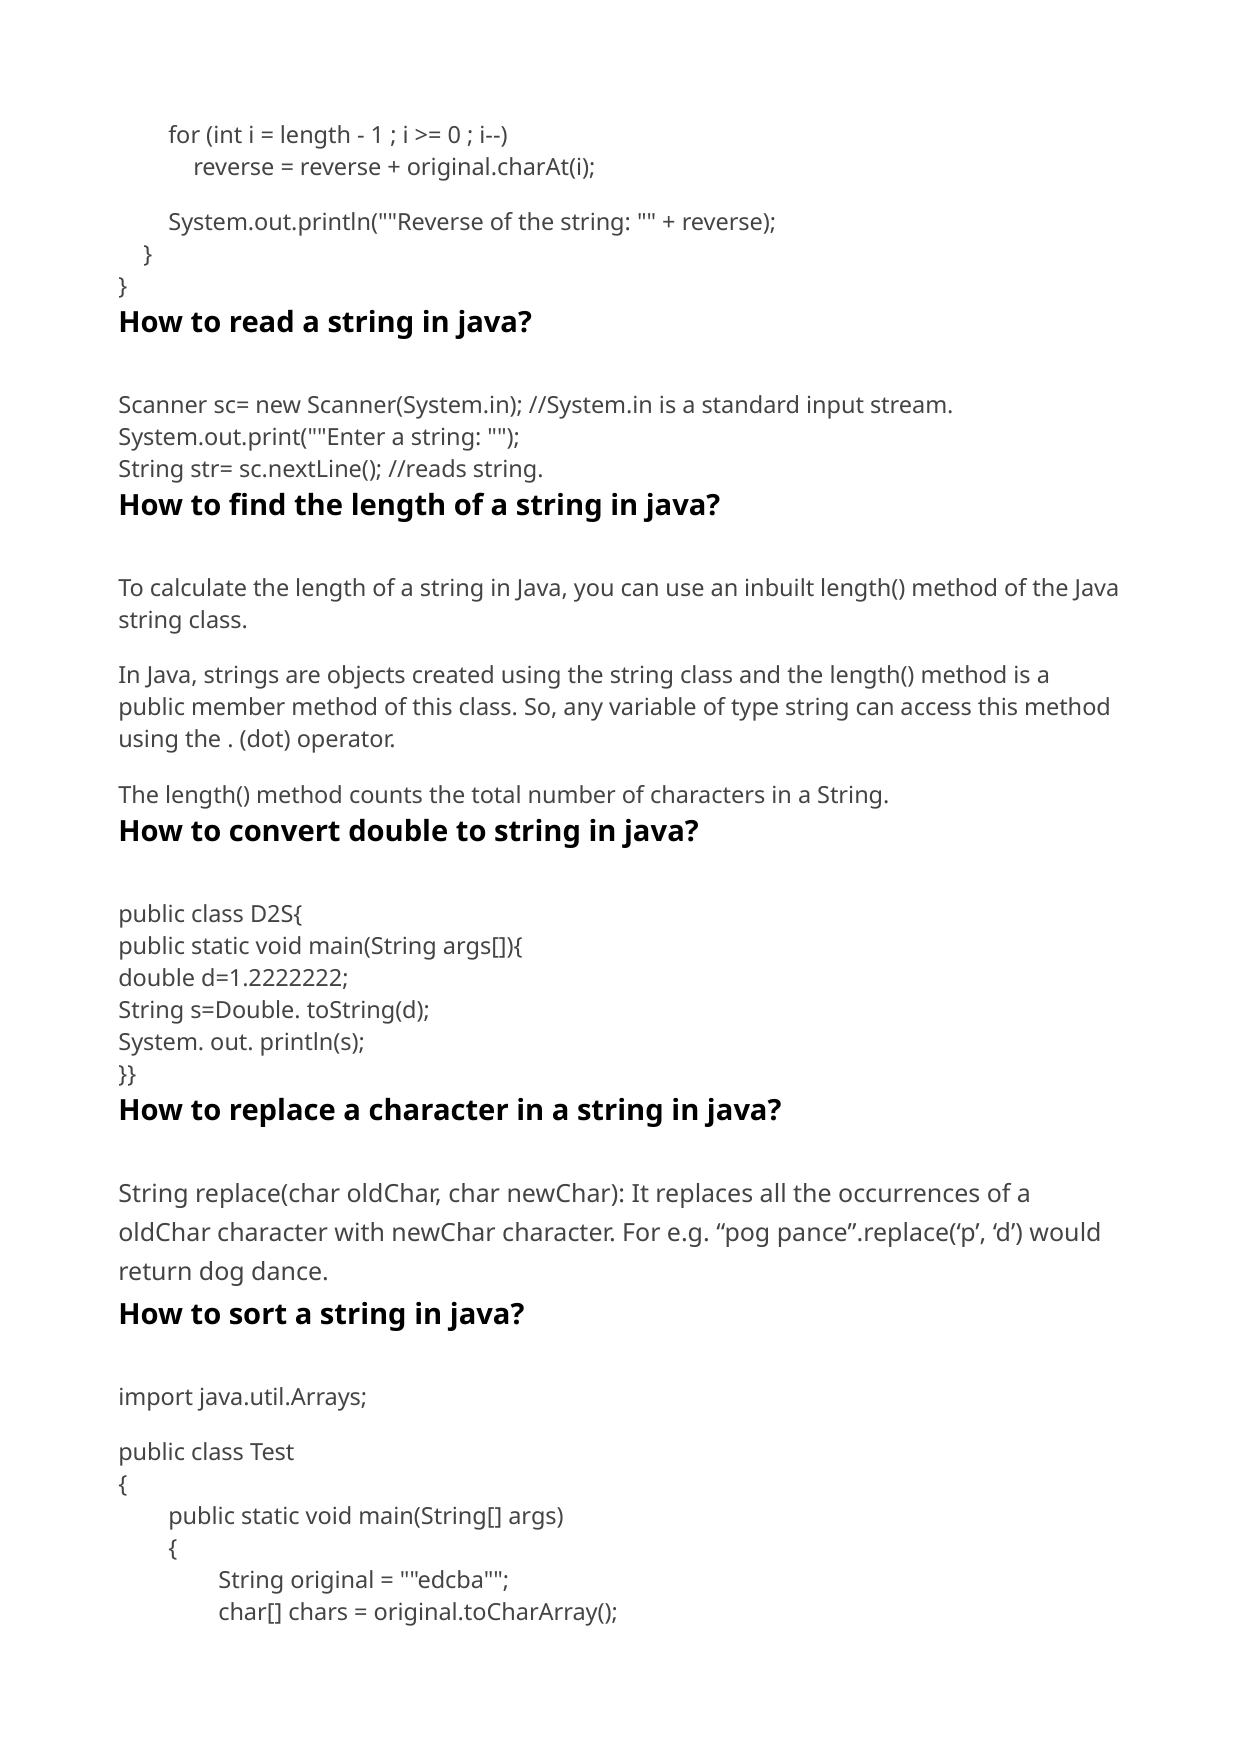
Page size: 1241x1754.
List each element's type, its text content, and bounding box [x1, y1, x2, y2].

text System.out.println(""Reverse of the string: "" + reverse); [118, 206, 1122, 238]
text Scanner sc= new Scanner(System.in); //System.in is a standard input stream. [118, 388, 1122, 420]
subtitle How to find the length of a string in java? [118, 484, 1122, 524]
text reverse = reverse + original.charAt(i); [118, 150, 1122, 182]
text } [118, 270, 1122, 302]
text } [118, 238, 1122, 270]
text public class Test [118, 1436, 1122, 1468]
text import java.util.Arrays; [118, 1380, 1122, 1412]
text String original = ""edcba""; [118, 1563, 1122, 1596]
text }} [118, 1057, 1122, 1089]
text public static void main(String[] args) [118, 1499, 1122, 1532]
text String replace(char oldChar, char newChar): It replaces all the occurrences of a oldChar character with newChar character. For e.g. “pog pance”.replace(‘p’, ‘d’) would return dog dance. [118, 1176, 1122, 1288]
text double d=1.2222222; [118, 961, 1122, 993]
text public static void main(String args[]){ [118, 929, 1122, 961]
subtitle How to replace a character in a string in java? [118, 1089, 1122, 1129]
subtitle How to convert double to string in java? [118, 810, 1122, 850]
text { [118, 1468, 1122, 1499]
subtitle How to sort a string in java? [118, 1293, 1122, 1333]
text public class D2S{ [118, 897, 1122, 929]
text To calculate the length of a string in Java, you can use an inbuilt length() method of the Java string class. [118, 571, 1122, 635]
text The length() method counts the total number of characters in a String. [118, 778, 1122, 810]
text System.out.print(""Enter a string: ""); [118, 420, 1122, 452]
text System. out. println(s); [118, 1025, 1122, 1057]
text for (int i = length - 1 ; i >= 0 ; i--) [118, 118, 1122, 150]
text String s=Double. toString(d); [118, 993, 1122, 1025]
text { [118, 1532, 1122, 1563]
text String str= sc.nextLine(); //reads string. [118, 452, 1122, 484]
subtitle How to read a string in java? [118, 302, 1122, 341]
text In Java, strings are objects created using the string class and the length() method is a public member method of this class. So, any variable of type string can access this method using the . (dot) operator. [118, 659, 1122, 755]
text char[] chars = original.toCharArray(); [118, 1596, 1122, 1627]
